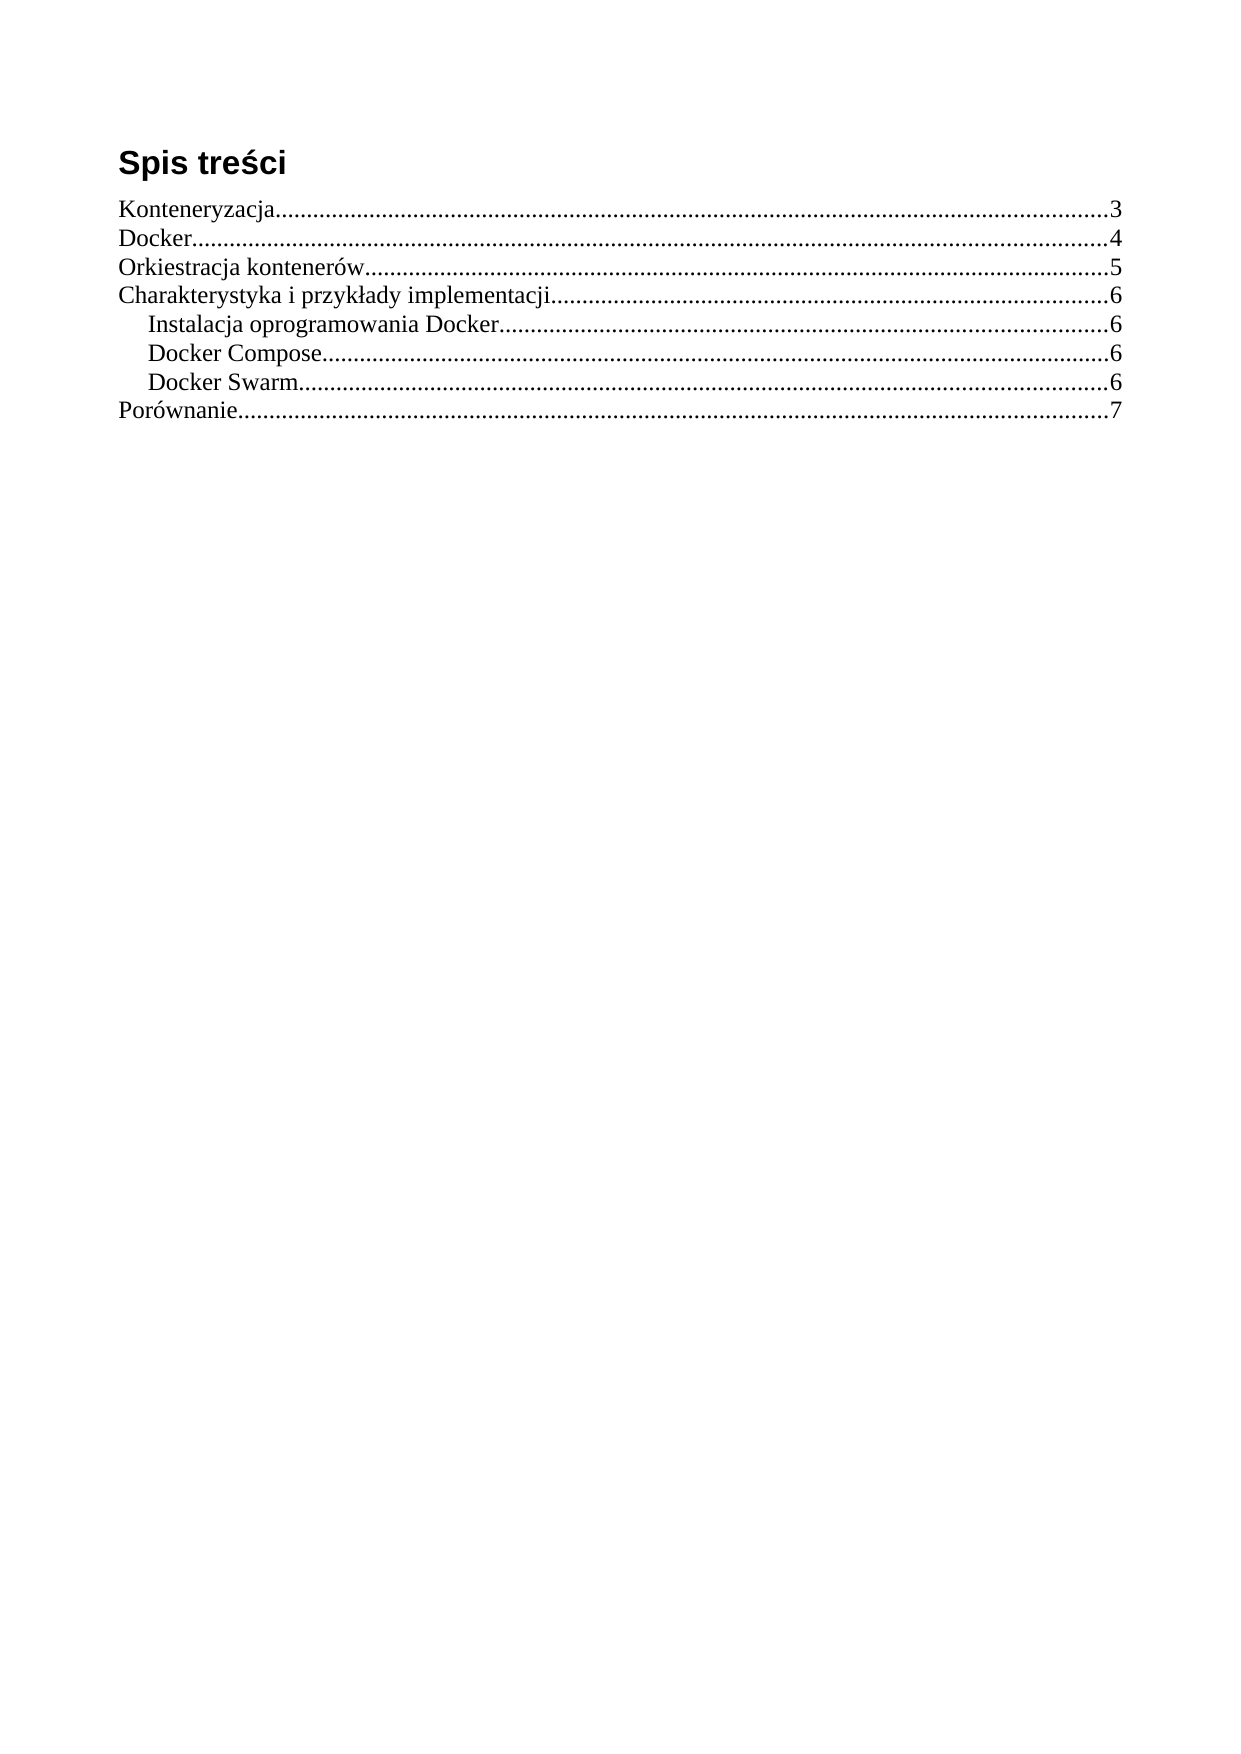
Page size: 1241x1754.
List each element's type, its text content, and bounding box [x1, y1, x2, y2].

text Instalacja oprogramowania Docker 6 [148, 309, 1122, 338]
text Konteneryzacja 3 [118, 194, 1122, 223]
text Orkiestracja kontenerów 5 [118, 252, 1122, 280]
text Docker Swarm 6 [148, 367, 1122, 395]
text Charakterystyka i przykłady implementacji 6 [118, 280, 1122, 309]
text Docker 4 [118, 223, 1122, 252]
subtitle Spis treści [118, 143, 1122, 182]
text Docker Compose 6 [148, 338, 1122, 367]
text Porównanie 7 [118, 395, 1122, 424]
